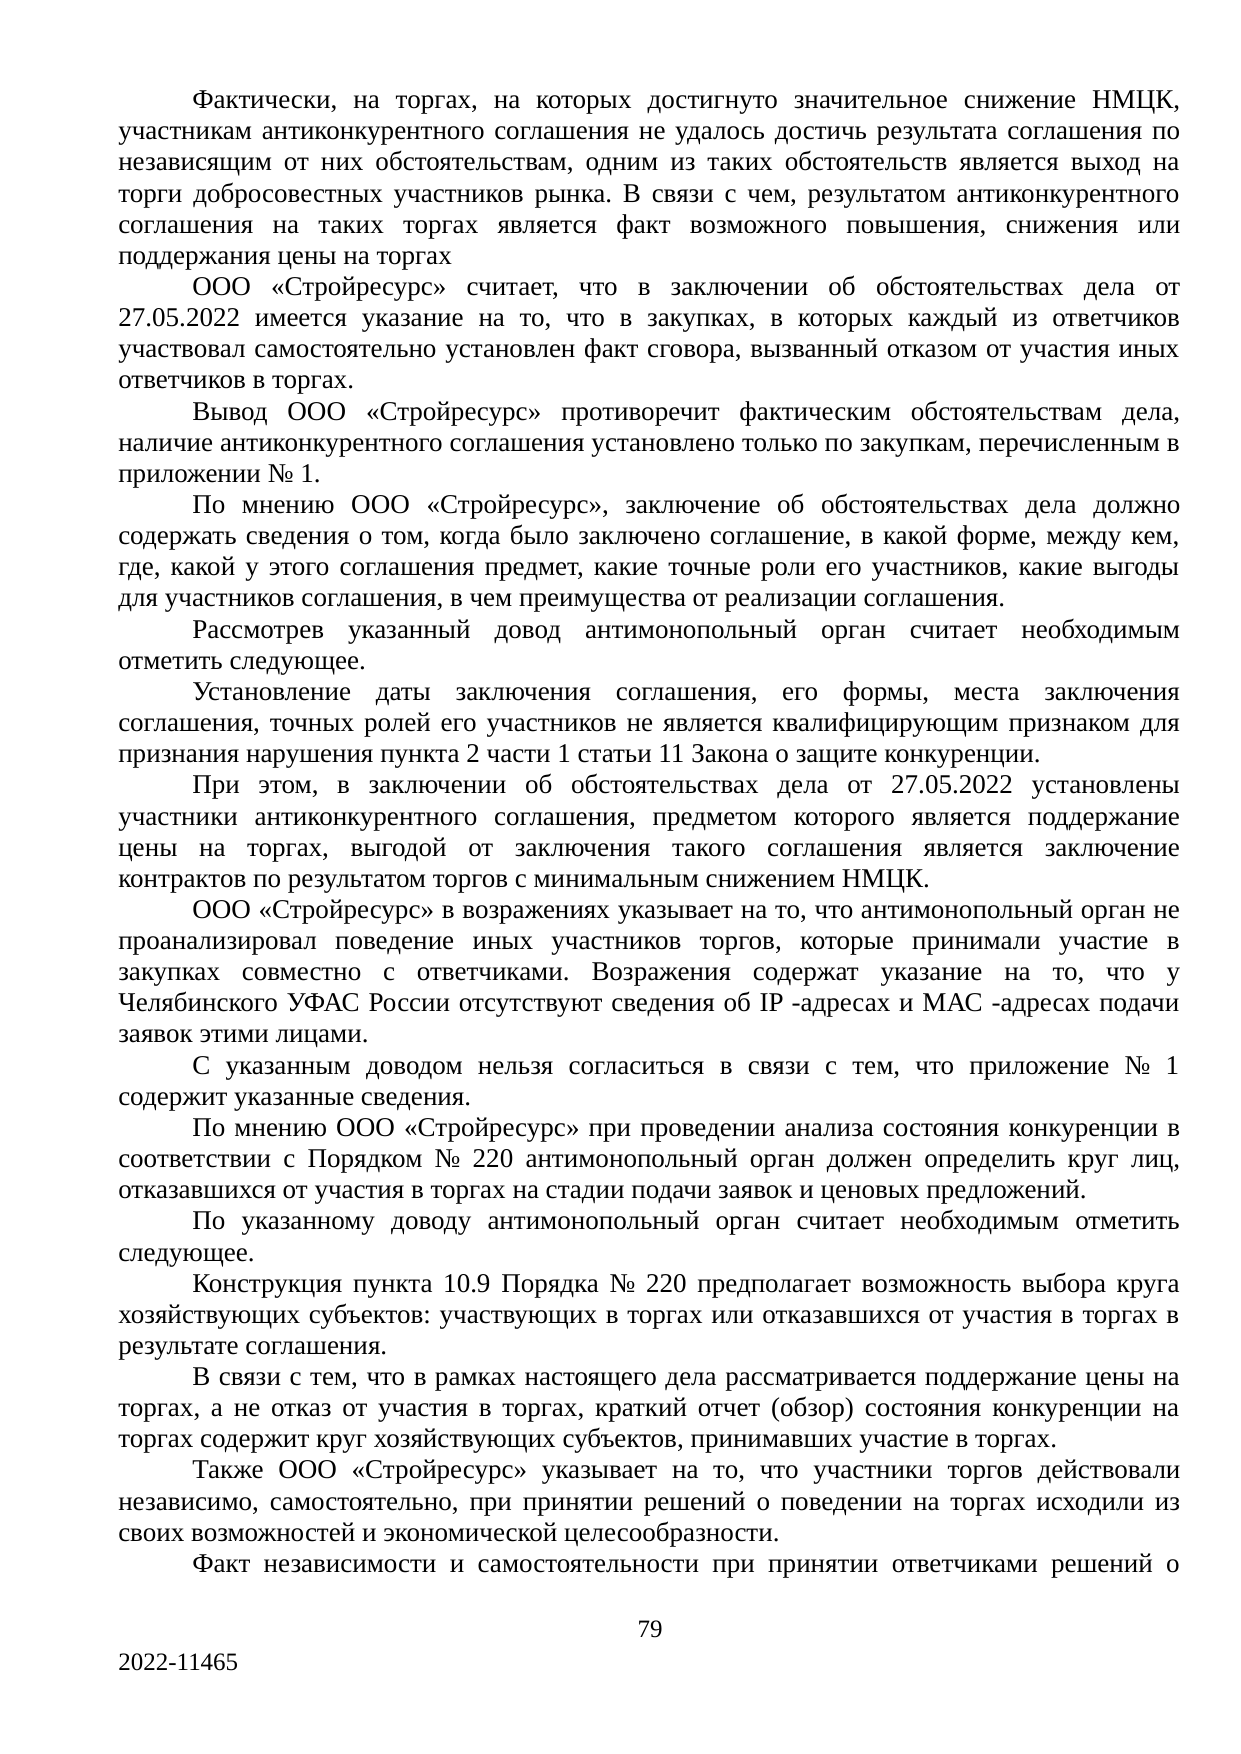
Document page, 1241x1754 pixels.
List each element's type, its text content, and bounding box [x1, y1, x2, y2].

text Факт независимости и самостоятельности при принятии ответчиками решений о [118, 1547, 1181, 1578]
text Установление даты заключения соглашения, его формы, места заключения соглашения, точных ролей его участников не является квалифицирующим признаком для признания нарушения пункта 2 части 1 статьи 11 Закона о защите конкуренции. [118, 675, 1181, 768]
text По мнению ООО «Стройресурс» при проведении анализа состояния конкуренции в соответствии с Порядком № 220 антимонопольный орган должен определить круг лиц, отказавшихся от участия в торгах на стадии подачи заявок и ценовых предложений. [118, 1111, 1181, 1204]
text По мнению ООО «Стройресурс», заключение об обстоятельствах дела должно содержать сведения о том, когда было заключено соглашение, в какой форме, между кем, где, какой у этого соглашения предмет, какие точные роли его участников, какие выгоды для участников соглашения, в чем преимущества от реализации соглашения. [118, 488, 1181, 613]
text ООО «Стройресурс» считает, что в заключении об обстоятельствах дела от 27.05.2022 имеется указание на то, что в закупках, в которых каждый из ответчиков участвовал самостоятельно установлен факт сговора, вызванный отказом от участия иных ответчиков в торгах. [118, 270, 1181, 395]
text Рассмотрев указанный довод антимонопольный орган считает необходимым отметить следующее. [118, 613, 1181, 675]
text Вывод ООО «Стройресурс» противоречит фактическим обстоятельствам дела, наличие антиконкурентного соглашения установлено только по закупкам, перечисленным в приложении № 1. [118, 395, 1181, 488]
text Фактически, на торгах, на которых достигнуто значительное снижение НМЦК, участникам антиконкурентного соглашения не удалось достичь результата соглашения по независящим от них обстоятельствам, одним из таких обстоятельств является выход на торги добросовестных участников рынка. В связи с чем, результатом антиконкурентного соглашения на таких торгах является факт возможного повышения, снижения или поддержания цены на торгах [118, 83, 1181, 270]
text Также ООО «Стройресурс» указывает на то, что участники торгов действовали независимо, самостоятельно, при принятии решений о поведении на торгах исходили из своих возможностей и экономической целесообразности. [118, 1454, 1181, 1547]
text Конструкция пункта 10.9 Порядка № 220 предполагает возможность выбора круга хозяйствующих субъектов: участвующих в торгах или отказавшихся от участия в торгах в результате соглашения. [118, 1267, 1181, 1360]
text С указанным доводом нельзя согласиться в связи с тем, что приложение № 1 содержит указанные сведения. [118, 1049, 1181, 1111]
text В связи с тем, что в рамках настоящего дела рассматривается поддержание цены на торгах, а не отказ от участия в торгах, краткий отчет (обзор) состояния конкуренции на торгах содержит круг хозяйствующих субъектов, принимавших участие в торгах. [118, 1360, 1181, 1454]
text При этом, в заключении об обстоятельствах дела от 27.05.2022 установлены участники антиконкурентного соглашения, предметом которого является поддержание цены на торгах, выгодой от заключения такого соглашения является заключение контрактов по результатом торгов с минимальным снижением НМЦК. [118, 768, 1181, 893]
text По указанному доводу антимонопольный орган считает необходимым отметить следующее. [118, 1204, 1181, 1267]
text ООО «Стройресурс» в возражениях указывает на то, что антимонопольный орган не проанализировал поведение иных участников торгов, которые принимали участие в закупках совместно с ответчиками. Возражения содержат указание на то, что у Челябинского УФАС России отсутствуют сведения об IP -адресах и МАС -адресах подачи заявок этими лицами. [118, 893, 1181, 1049]
